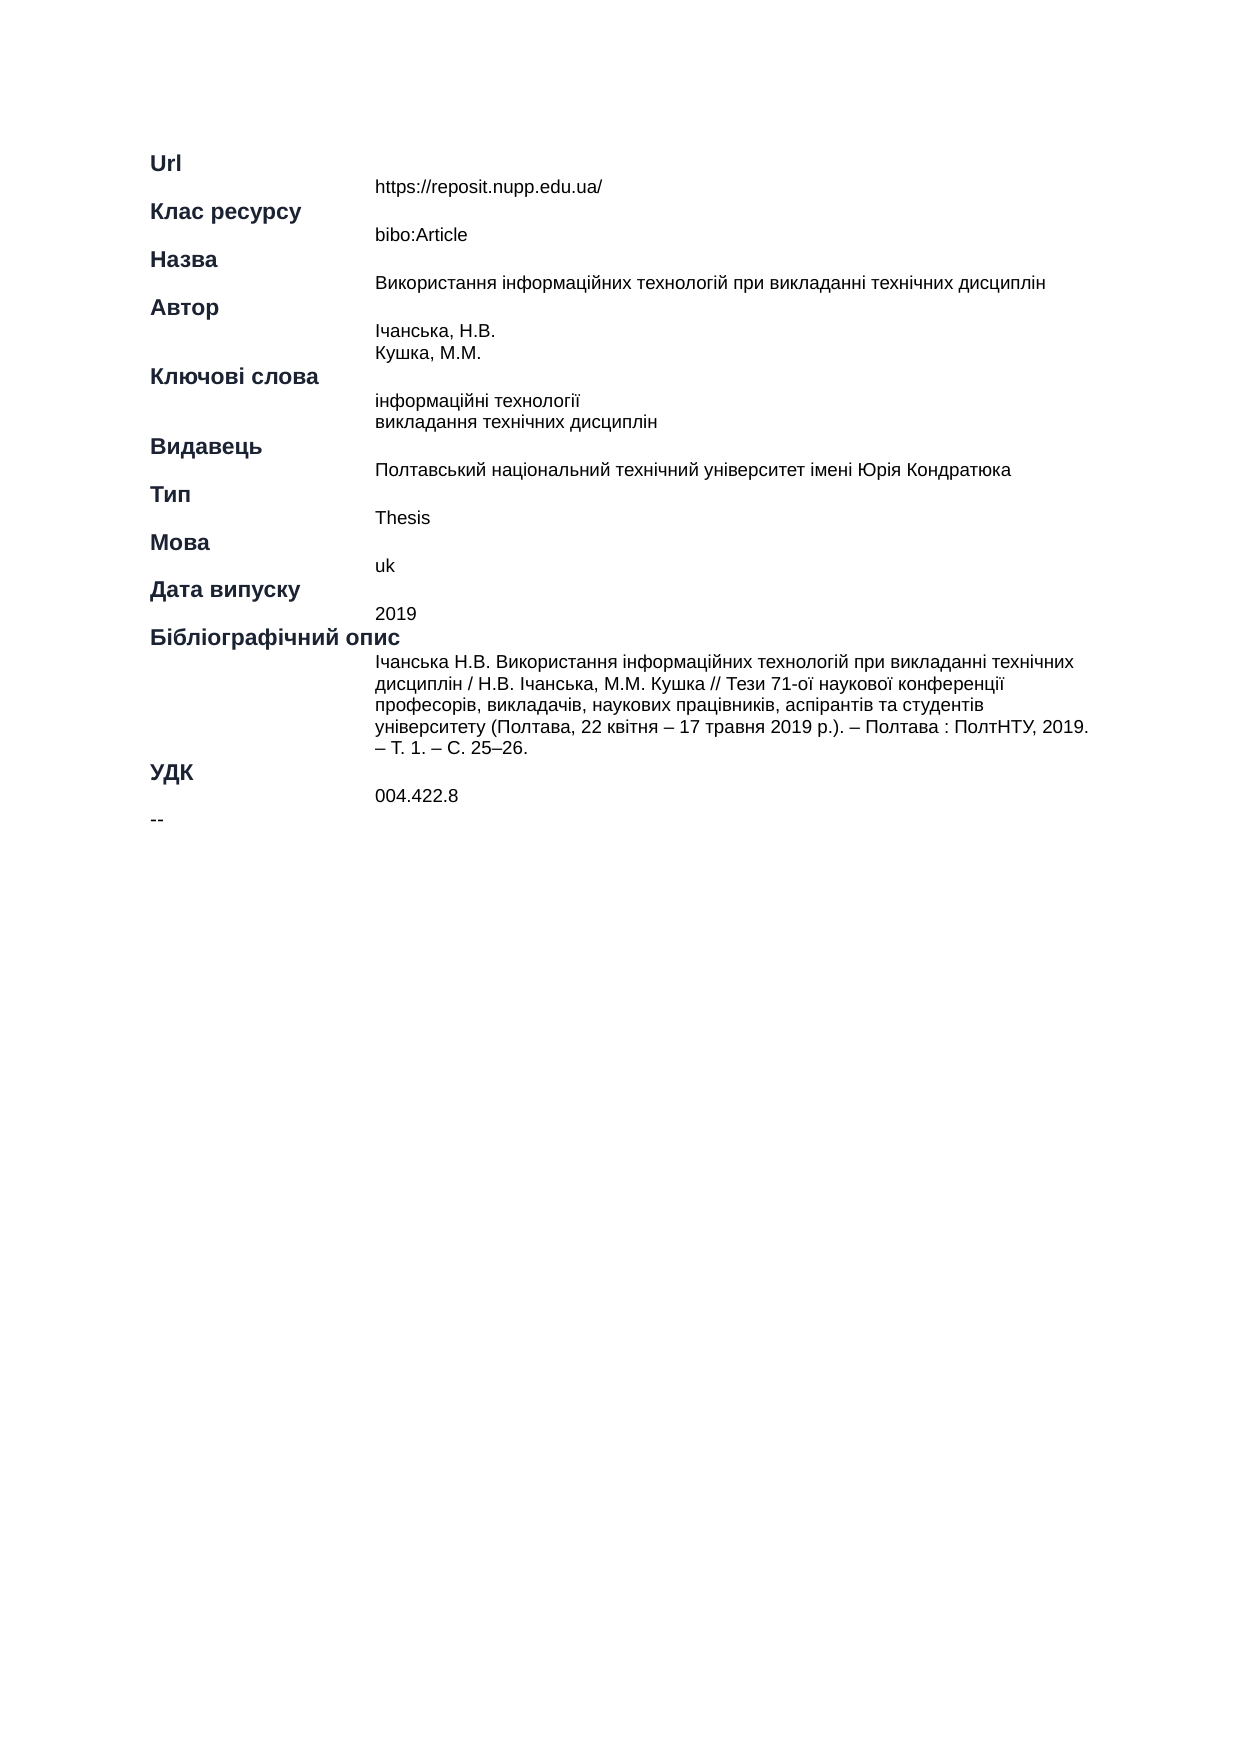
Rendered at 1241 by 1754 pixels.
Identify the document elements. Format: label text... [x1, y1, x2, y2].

text Кушка, М.М. [375, 342, 1090, 363]
text Ключові слова [150, 363, 1090, 389]
text Назва [150, 246, 1090, 272]
text Thesis [375, 507, 1090, 528]
text інформаційні технології [375, 389, 1090, 411]
text 2019 [375, 603, 1090, 624]
text Клас ресурсу [150, 198, 1090, 224]
text Автор [150, 294, 1090, 320]
text Дата випуску [150, 576, 1090, 603]
text Полтавський національний технічний університет імені Юрія Кондратюка [375, 459, 1090, 481]
text Тип [150, 481, 1090, 507]
text uk [375, 555, 1090, 576]
text -- [150, 806, 1090, 830]
text Використання інформаційних технологій при викладанні технічних дисциплін [375, 272, 1090, 294]
text викладання технічних дисциплін [375, 411, 1090, 433]
text Видавець [150, 433, 1090, 459]
text УДК [150, 758, 1090, 785]
text bibo:Article [375, 224, 1090, 246]
text Мова [150, 528, 1090, 555]
text Ічанська Н.В. Використання інформаційних технологій при викладанні технічних дисциплін / Н.В. Ічанська, М.М. Кушка // Тези 71-ої наукової конференції професорів, викладачів, наукових працівників, аспірантів та студентів університету (Полтава, 22 квітня – 17 травня 2019 р.). – Полтава : ПолтНТУ, 2019. – Т. 1. – С. 25–26. [375, 651, 1090, 758]
text https://reposit.nupp.edu.ua/ [375, 176, 1090, 198]
text Бібліографічний опис [150, 624, 1090, 651]
text Url [150, 150, 1090, 176]
text 004.422.8 [375, 785, 1090, 806]
text Ічанська, Н.В. [375, 320, 1090, 342]
